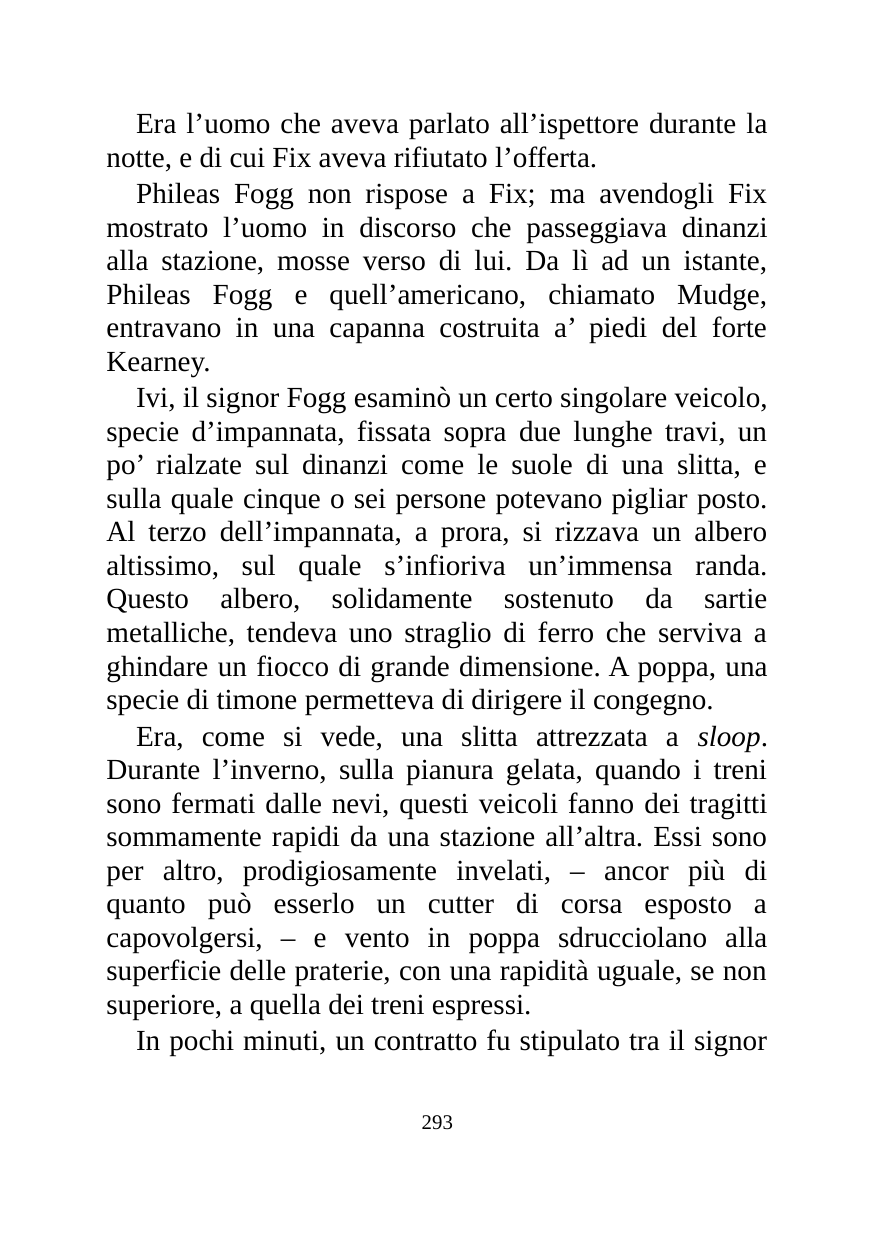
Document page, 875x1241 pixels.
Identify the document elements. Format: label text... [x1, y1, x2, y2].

text Era l’uomo che aveva parlato all’ispettore durante la notte, e di cui Fix aveva rifiutato l’offerta. [106, 106, 768, 173]
text Phileas Fogg non rispose a Fix; ma avendogli Fix mostrato l’uomo in discorso che passeggiava dinanzi alla stazione, mosse verso di lui. Da lì ad un istante, Phileas Fogg e quell’americano, chiamato Mudge, entravano in una capanna costruita a’ piedi del forte Kearney. [106, 176, 768, 377]
text Era, come si vede, una slitta attrezzata a sloop. Durante l’inverno, sulla pianura gelata, quando i treni sono fermati dalle nevi, questi veicoli fanno dei tragitti sommamente rapidi da una stazione all’altra. Essi sono per altro, prodigiosamente invelati, – ancor più di quanto può esserlo un cutter di corsa esposto a capovolgersi, – e vento in poppa sdrucciolano alla superficie delle praterie, con una rapidità uguale, se non superiore, a quella dei treni espressi. [106, 719, 768, 1021]
text Ivi, il signor Fogg esaminò un certo singolare veicolo, specie d’impannata, fissata sopra due lunghe travi, un po’ rialzate sul dinanzi come le suole di una slitta, e sulla quale cinque o sei persone potevano pigliar posto. Al terzo dell’impannata, a prora, si rizzava un albero altissimo, sul quale s’infioriva un’immensa randa. Questo albero, solidamente sostenuto da sartie metalliche, tendeva uno straglio di ferro che serviva a ghindare un fiocco di grande dimensione. A poppa, una specie di timone permetteva di dirigere il congegno. [106, 380, 768, 716]
text In pochi minuti, un contratto fu stipulato tra il signor [106, 1023, 768, 1057]
